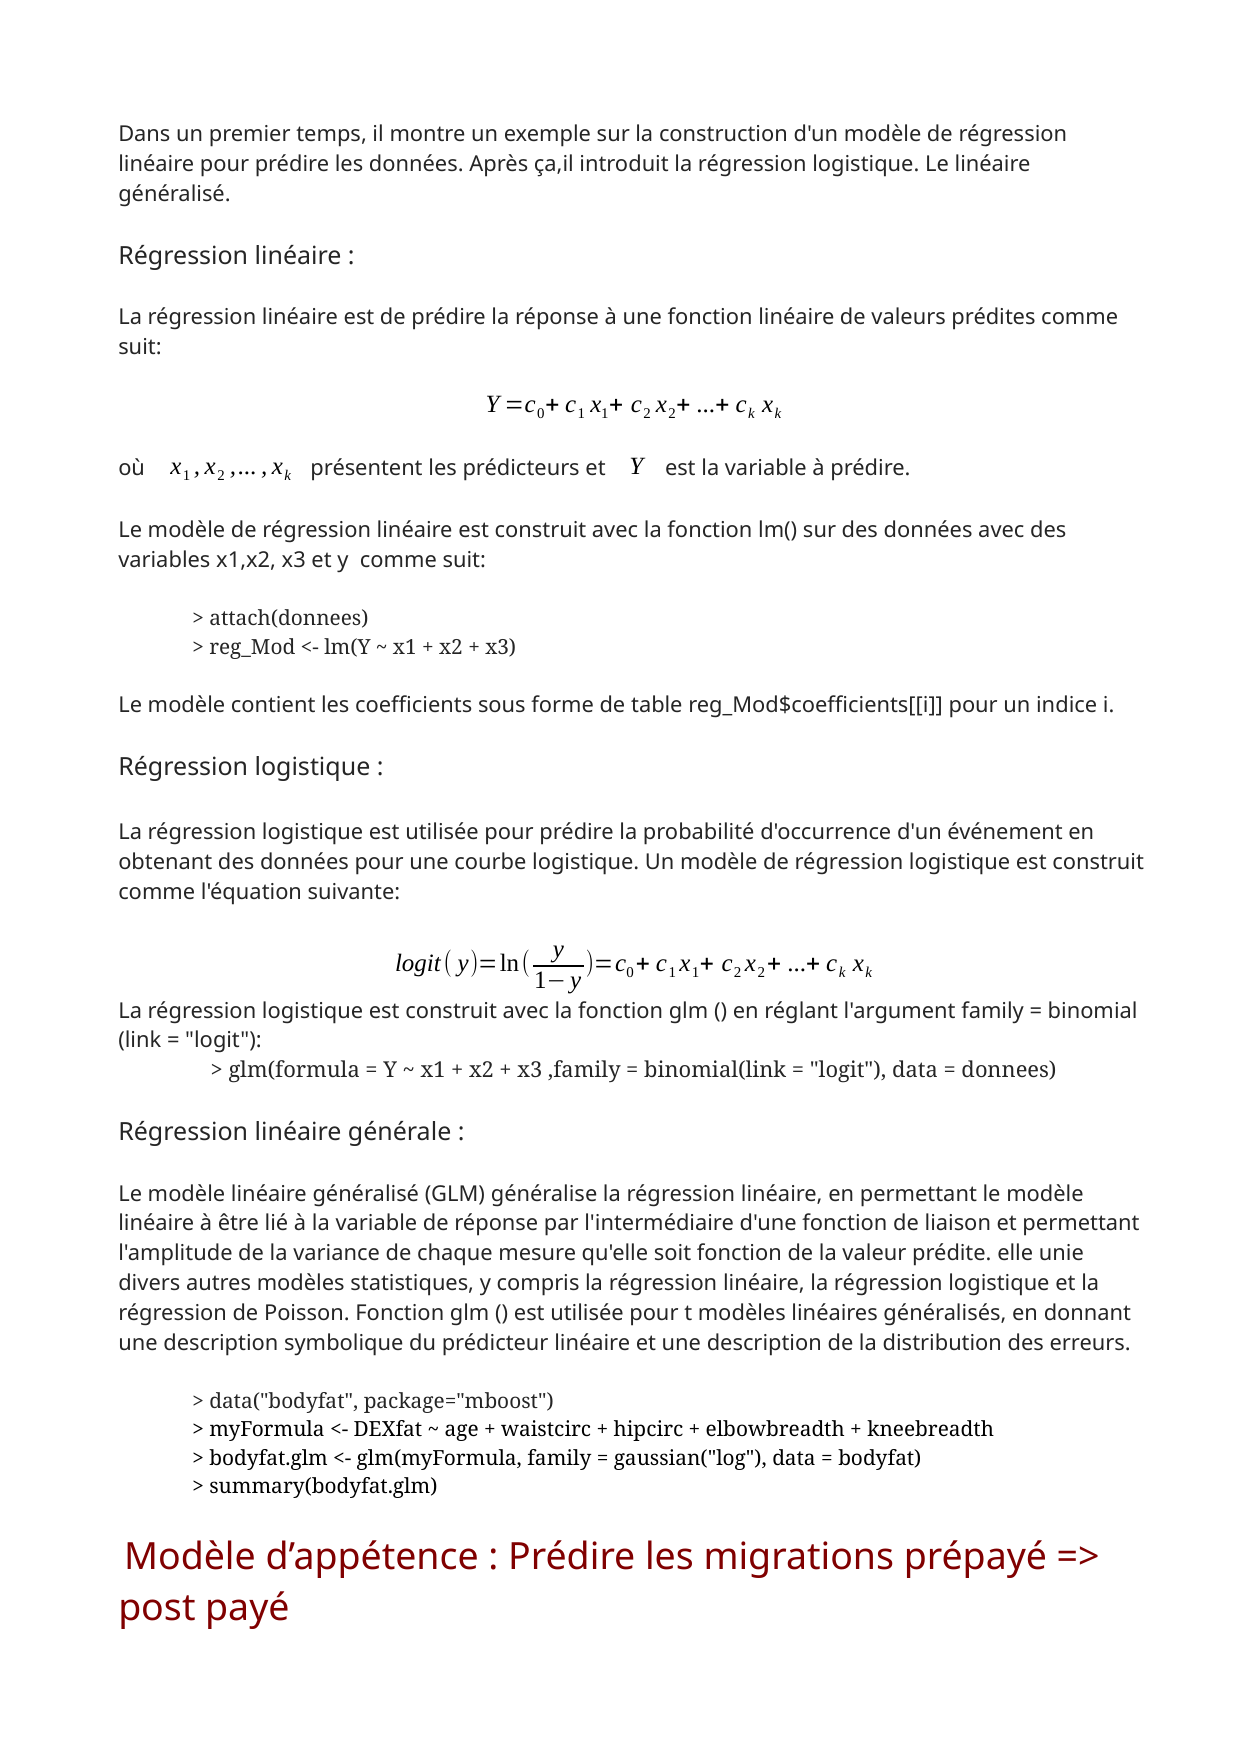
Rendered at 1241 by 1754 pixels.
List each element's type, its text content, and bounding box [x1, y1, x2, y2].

text La régression logistique est construit avec la fonction glm () en réglant l'argument family = binomial [118, 994, 1149, 1024]
text Dans un premier temps, il montre un exemple sur la construction d'un modèle de régression linéaire pour prédire les données. Après ça,il introduit la régression logistique. Le linéaire généralisé. [118, 118, 1149, 207]
text > glm(formula = Y ~ x1 + x2 + x3 ,family = binomial(link = "logit"), data = donnees) [118, 1054, 1149, 1084]
text Le modèle contient les coefficients sous forme de table reg_Mod$coefficients[[i]] pour un indice i. [118, 689, 1149, 718]
text > reg_Mod <- lm(Y ~ x1 + x2 + x3) [118, 632, 1149, 660]
text Le modèle de régression linéaire est construit avec la fonction lm() sur des données avec des variables x1,x2, x3 et y comme suit: [118, 514, 1149, 573]
text Régression linéaire : [118, 237, 1149, 271]
text > summary(bodyfat.glm) [118, 1471, 1149, 1500]
text La régression linéaire est de prédire la réponse à une fonction linéaire de valeurs prédites comme suit: [118, 301, 1149, 361]
text > attach(donnees) [118, 603, 1149, 632]
text où présentent les prédicteurs et est la variable à prédire. [118, 452, 1149, 484]
text (link = "logit"): [118, 1024, 1149, 1054]
text Régression linéaire générale : [118, 1114, 1149, 1148]
text Le modèle linéaire généralisé (GLM) généralise la régression linéaire, en permettant le modèle linéaire à être lié à la variable de réponse par l'intermédiaire d'une fonction de liaison et permettant l'amplitude de la variance de chaque mesure qu'elle soit fonction de la valeur prédite. elle unie divers autres modèles statistiques, y compris la régression linéaire, la régression logistique et la régression de Poisson. Fonction glm () est utilisée pour t modèles linéaires généralisés, en donnant une description symbolique du prédicteur linéaire et une description de la distribution des erreurs. [118, 1178, 1149, 1356]
text > data("bodyfat", package="mboost") [118, 1386, 1149, 1414]
text Régression logistique : [118, 748, 1149, 782]
text > bodyfat.glm <- glm(myFormula, family = gaussian("log"), data = bodyfat) [118, 1443, 1149, 1471]
text La régression logistique est utilisée pour prédire la probabilité d'occurrence d'un événement en obtenant des données pour une courbe logistique. Un modèle de régression logistique est construit comme l'équation suivante: [118, 816, 1149, 906]
text Modèle d’appétence : Prédire les migrations prépayé => post payé [118, 1530, 1149, 1632]
text > myFormula <- DEXfat ~ age + waistcirc + hipcirc + elbowbreadth + kneebreadth [118, 1414, 1149, 1443]
